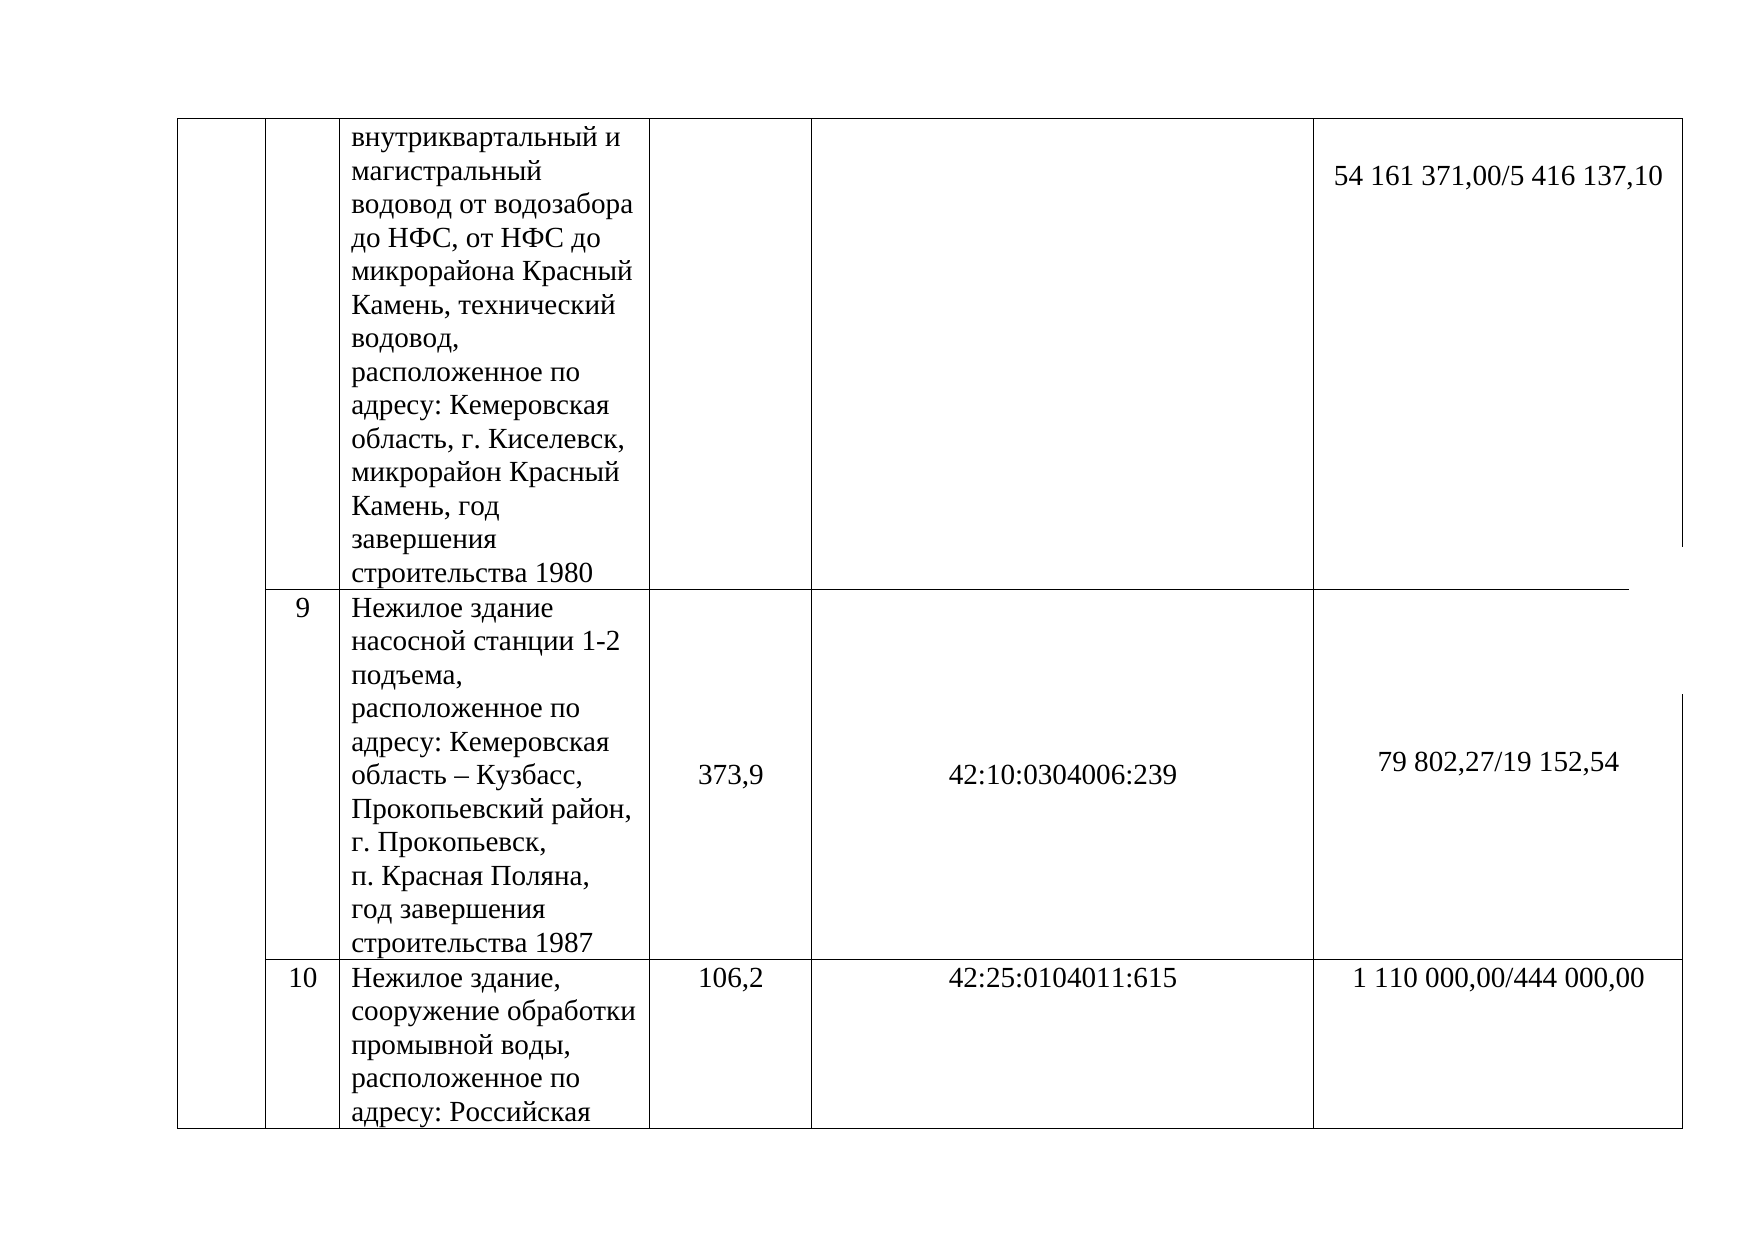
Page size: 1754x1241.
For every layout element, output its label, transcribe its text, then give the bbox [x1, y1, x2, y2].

table_cell [266, 119, 339, 589]
table_cell - внутриквартальный и магистральный водовод от водозабора до НФС, от НФС до микрорайона Красный Камень, технический водовод, расположенное по адресу: Кемеровская область, г. Киселевск, микрорайон Красный Камень, год завершения строительства 1980 [340, 119, 649, 589]
table_cell [812, 119, 1313, 589]
table_cell 42:25:0104011:615 [812, 960, 1313, 1127]
table_cell [650, 119, 811, 589]
table_cell 1 110 000,00/444 000,00 [1314, 960, 1682, 1127]
table_cell 9 [266, 590, 339, 959]
table_cell 373,9 [650, 590, 811, 959]
table_cell 106,2 [650, 960, 811, 1127]
table_cell Нежилое здание насосной станции 1-2 подъема, расположенное по адресу: Кемеровская область – Кузбасс, Прокопьевский район, г. Прокопьевск, п. Красная Поляна, год завершения строительства 1987 [340, 590, 649, 959]
table_cell 42:10:0304006:239 [812, 590, 1313, 959]
table_cell 10 [266, 960, 339, 1127]
table_cell 54 161 371,00/5 416 137,10 [1314, 119, 1682, 589]
table_cell 79 802,27/19 152,54 [1314, 590, 1682, 959]
table_cell [178, 119, 265, 1127]
table_cell Нежилое здание, сооружение обработки промывной воды, расположенное по адресу: Российская [340, 960, 649, 1127]
